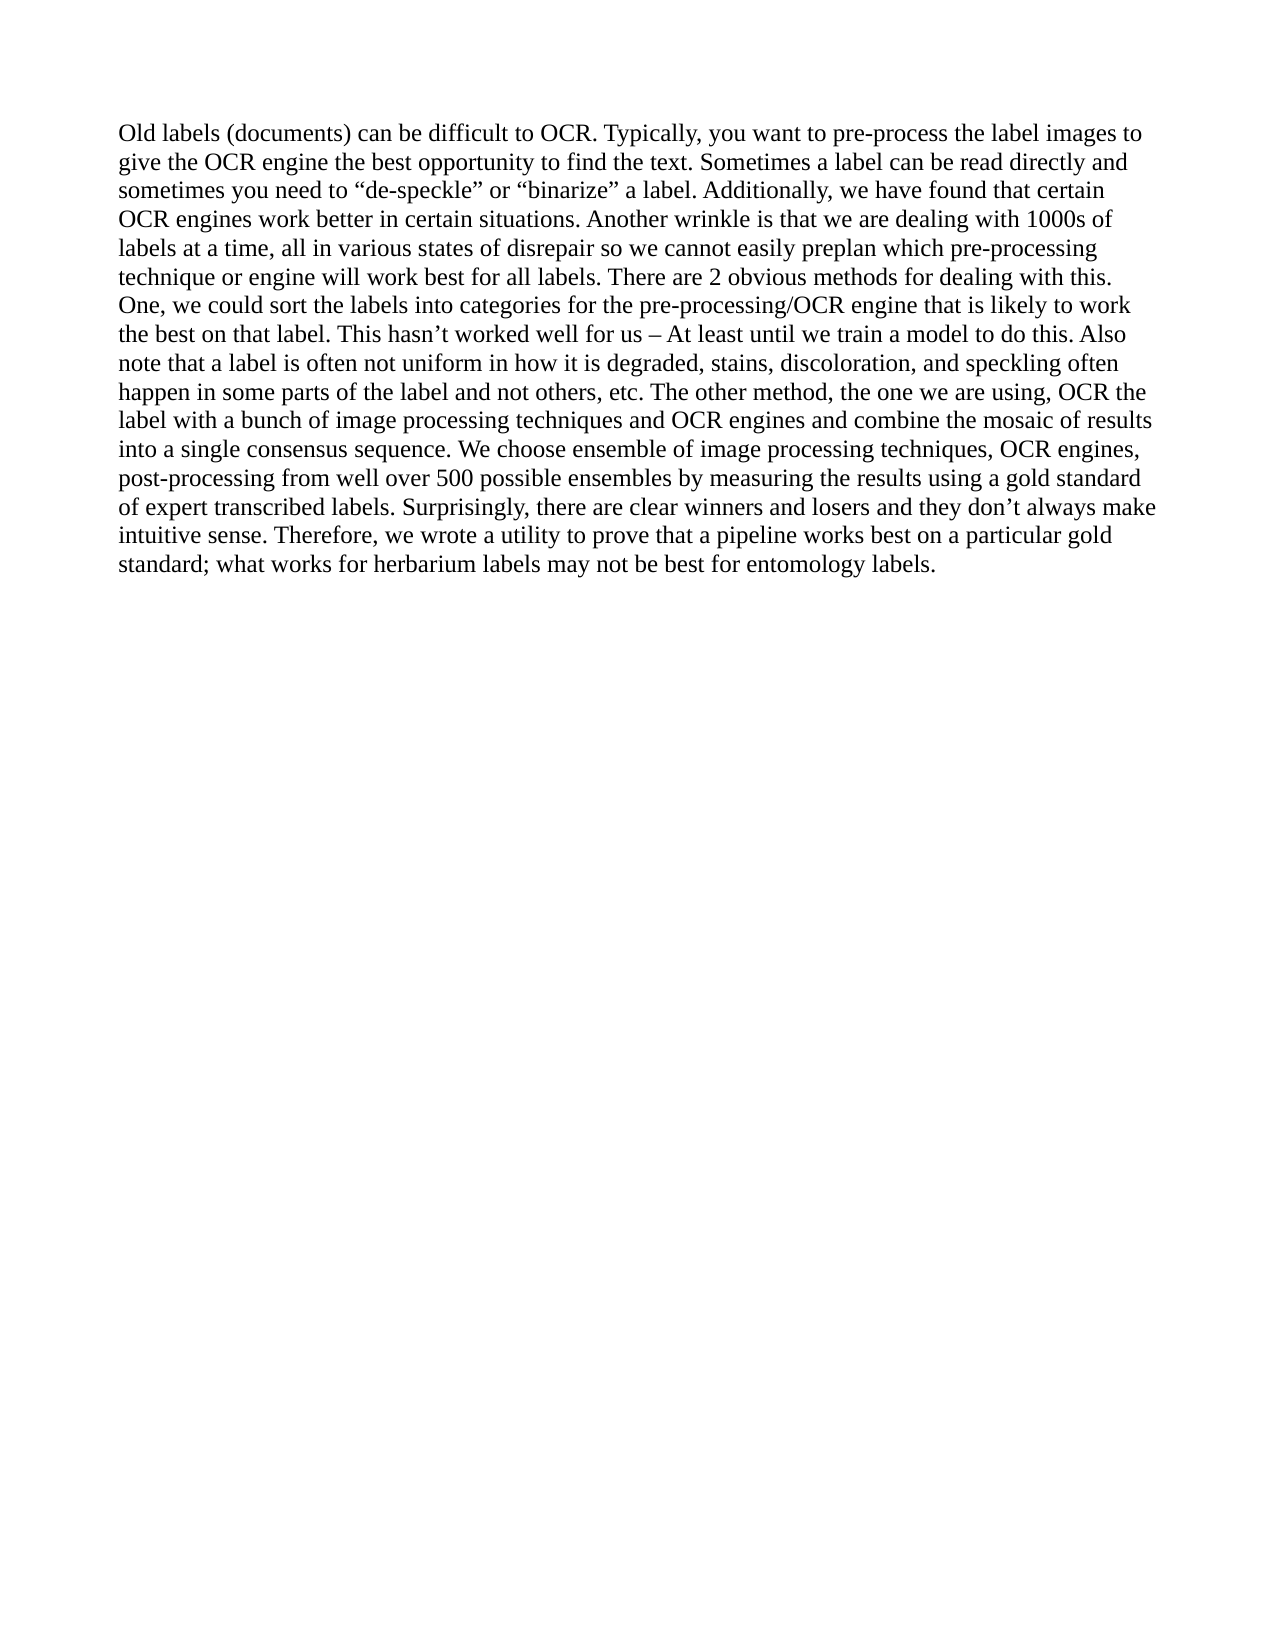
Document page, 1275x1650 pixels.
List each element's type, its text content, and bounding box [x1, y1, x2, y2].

text Old labels (documents) can be difficult to OCR. Typically, you want to pre-process the label images to give the OCR engine the best opportunity to find the text. Sometimes a label can be read directly and sometimes you need to “de-speckle” or “binarize” a label. Additionally, we have found that certain OCR engines work better in certain situations. Another wrinkle is that we are dealing with 1000s of labels at a time, all in various states of disrepair so we cannot easily preplan which pre-processing technique or engine will work best for all labels. There are 2 obvious methods for dealing with this. One, we could sort the labels into categories for the pre-processing/OCR engine that is likely to work the best on that label. This hasn’t worked well for us – At least until we train a model to do this. Also note that a label is often not uniform in how it is degraded, stains, discoloration, and speckling often happen in some parts of the label and not others, etc. The other method, the one we are using, OCR the label with a bunch of image processing techniques and OCR engines and combine the mosaic of results into a single consensus sequence. We choose ensemble of image processing techniques, OCR engines, post-processing from well over 500 possible ensembles by measuring the results using a gold standard of expert transcribed labels. Surprisingly, there are clear winners and losers and they don’t always make intuitive sense. Therefore, we wrote a utility to prove that a pipeline works best on a particular gold standard; what works for herbarium labels may not be best for entomology labels. [118, 118, 1157, 578]
